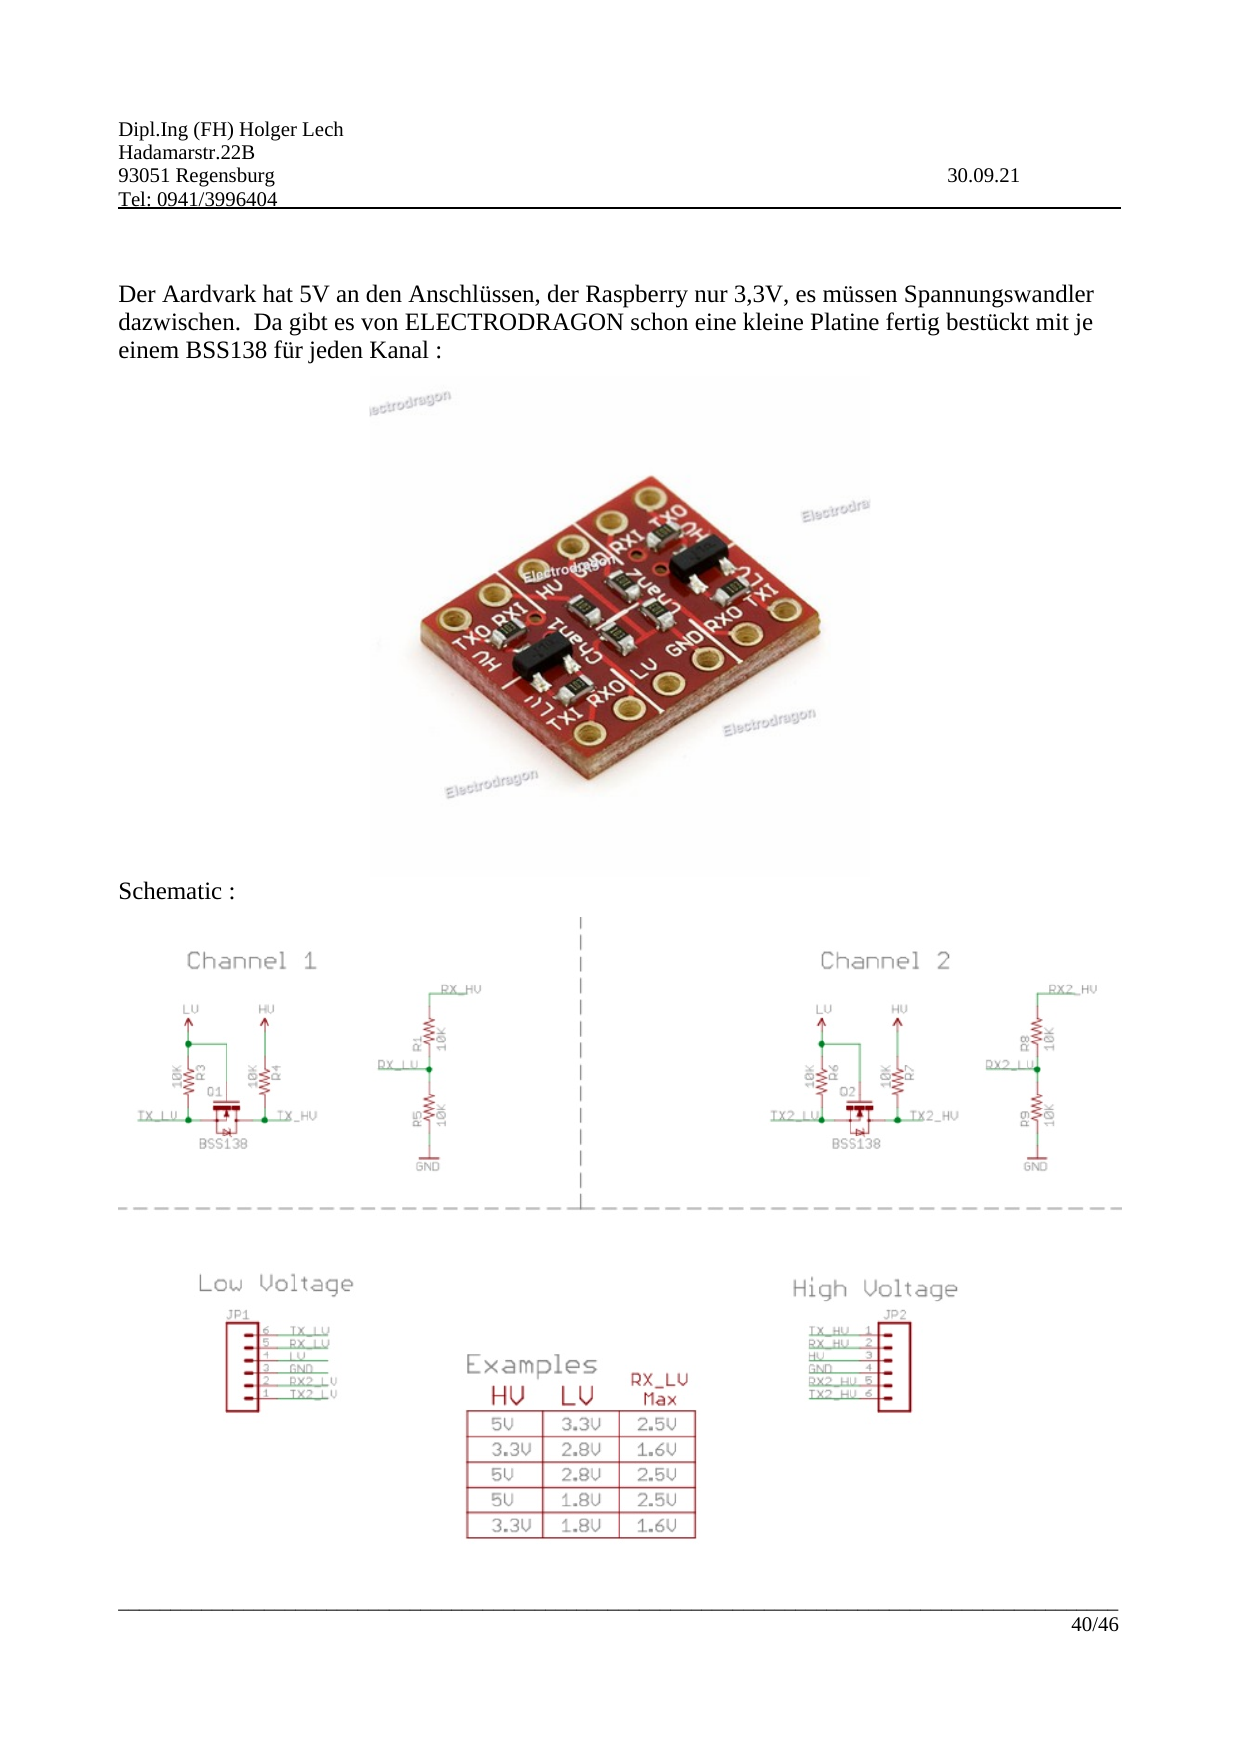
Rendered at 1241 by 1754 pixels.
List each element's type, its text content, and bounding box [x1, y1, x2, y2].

text Der Aardvark hat 5V an den Anschlüssen, der Raspberry nur 3,3V, es müssen Spannungswandler dazwischen. Da gibt es von ELECTRODRAGON schon eine kleine Platine fertig bestückt mit je einem BSS138 für jeden Kanal : [118, 280, 1122, 363]
picture [118, 917, 1122, 1560]
text Schematic : [118, 877, 1122, 905]
picture [369, 376, 871, 877]
